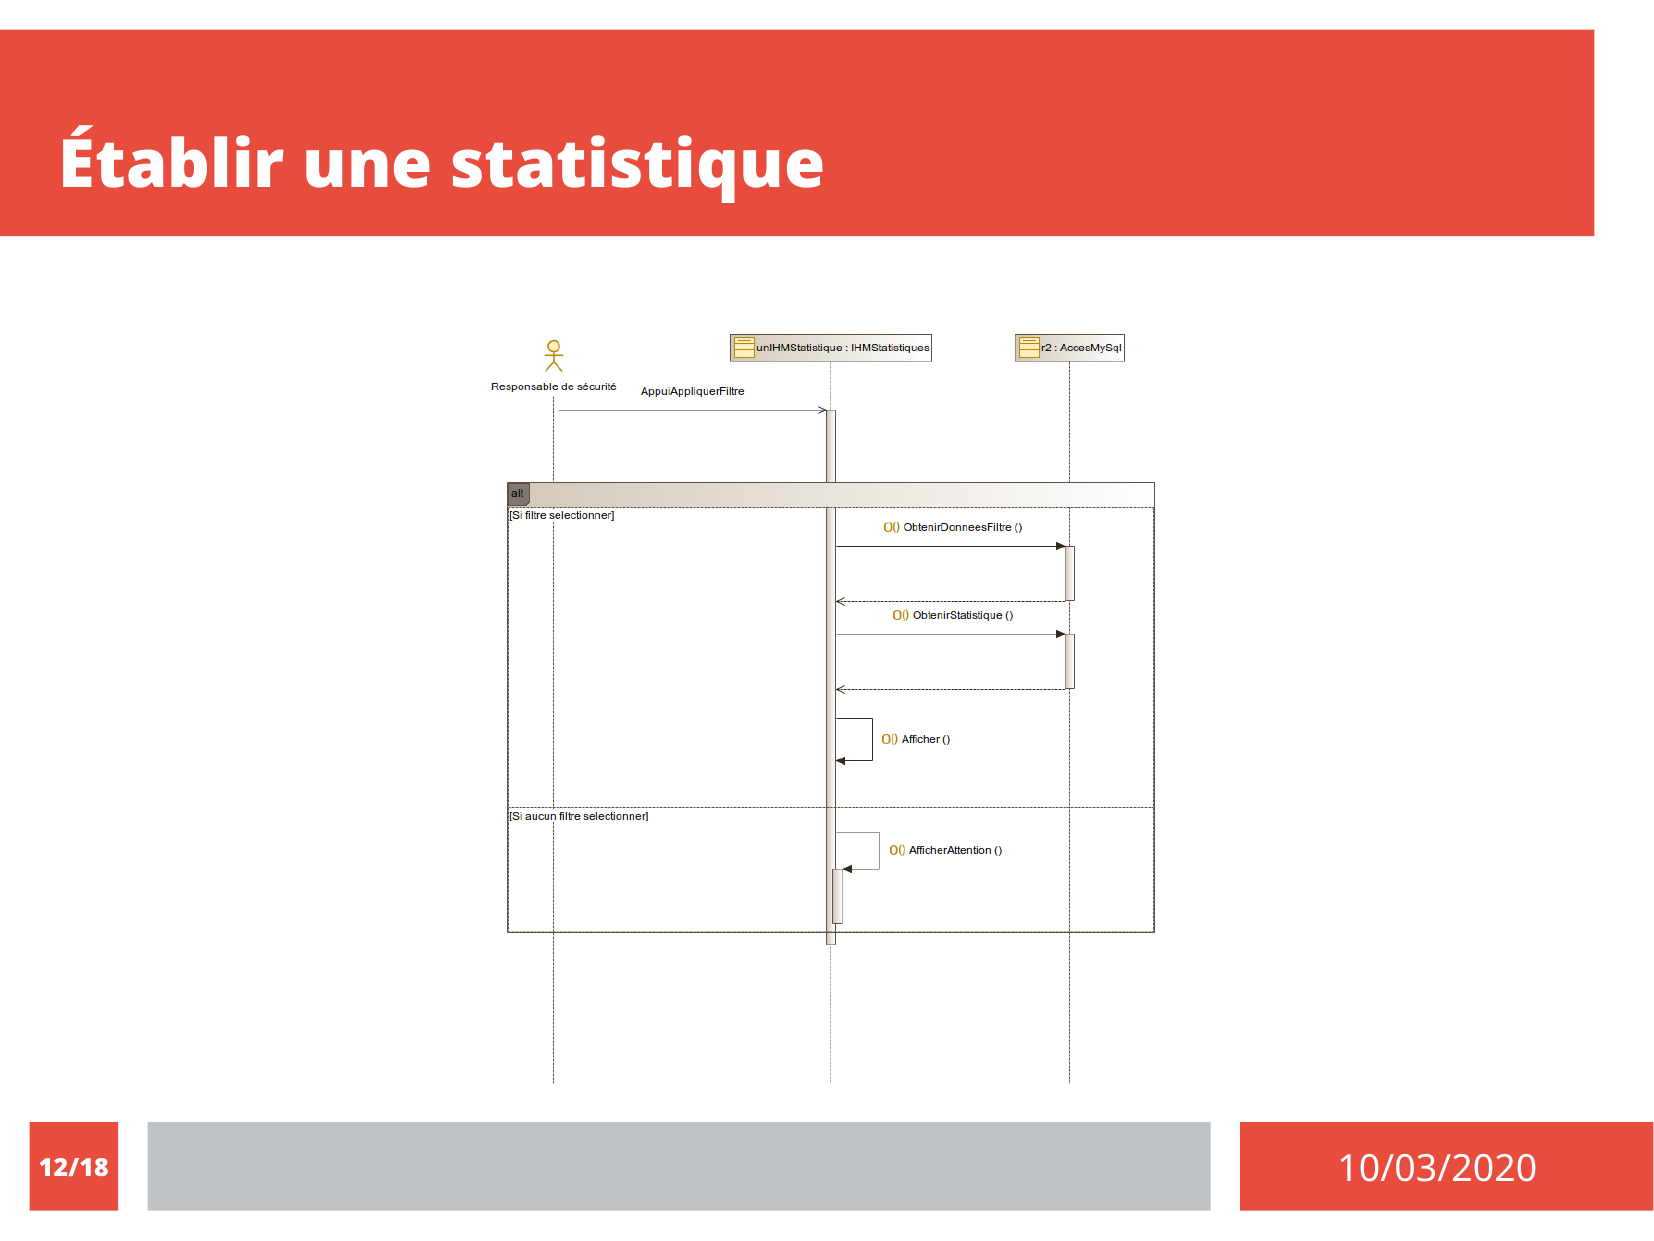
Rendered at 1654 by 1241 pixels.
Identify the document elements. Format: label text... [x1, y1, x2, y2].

title Établir une statistique [59, 59, 1595, 207]
picture [428, 324, 1196, 1093]
